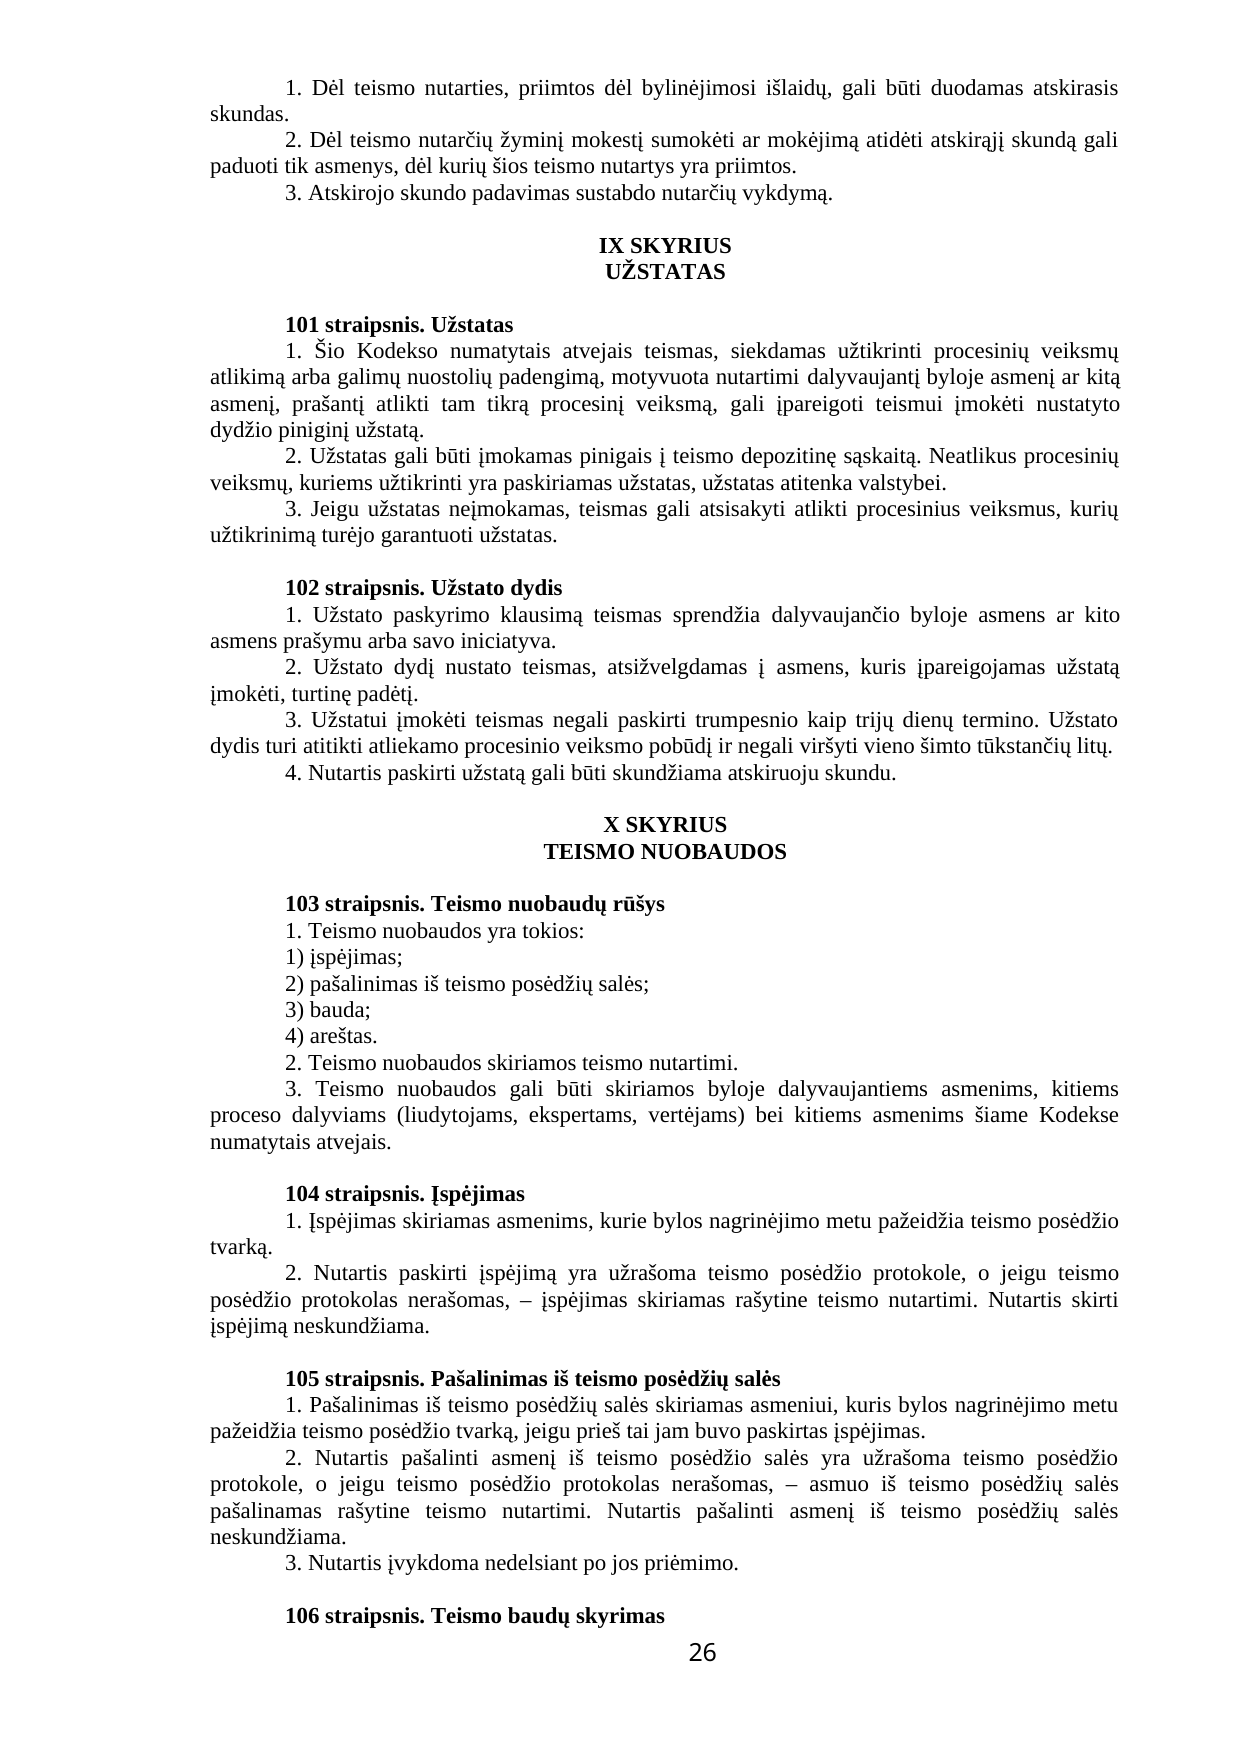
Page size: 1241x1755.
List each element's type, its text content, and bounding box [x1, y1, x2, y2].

text 2. Dėl teismo nutarčių žyminį mokestį sumokėti ar mokėjimą atidėti atskirąjį skundą gali paduoti tik asmenys, dėl kurių šios teismo nutartys yra priimtos. [210, 126, 1120, 179]
text 1. Pašalinimas iš teismo posėdžių salės skiriamas asmeniui, kuris bylos nagrinėjimo metu pažeidžia teismo posėdžio tvarką, jeigu prieš tai jam buvo paskirtas įspėjimas. [210, 1391, 1120, 1444]
text 104 straipsnis. Įspėjimas [210, 1180, 1120, 1207]
text 101 straipsnis. Užstatas [210, 311, 1120, 337]
text 3. Jeigu užstatas neįmokamas, teismas gali atsisakyti atlikti procesinius veiksmus, kurių užtikrinimą turėjo garantuoti užstatas. [210, 495, 1120, 548]
text 2. Teismo nuobaudos skiriamos teismo nutartimi. [210, 1049, 1120, 1075]
text 3. Nutartis įvykdoma nedelsiant po jos priėmimo. [210, 1549, 1120, 1576]
text 1. Užstato paskyrimo klausimą teismas sprendžia dalyvaujančio byloje asmens ar kito asmens prašymu arba savo iniciatyva. [210, 601, 1120, 653]
subtitle X skyrius [210, 811, 1120, 838]
text 3. Teismo nuobaudos gali būti skiriamos byloje dalyvaujantiems asmenims, kitiems proceso dalyviams (liudytojams, ekspertams, vertėjams) bei kitiems asmenims šiame Kodekse numatytais atvejais. [210, 1075, 1120, 1154]
subtitle IX skyrius [210, 232, 1120, 258]
text 2. Užstatas gali būti įmokamas pinigais į teismo depozitinę sąskaitą. Neatlikus procesinių veiksmų, kuriems užtikrinti yra paskiriamas užstatas, užstatas atitenka valstybei. [210, 442, 1120, 495]
text 2) pašalinimas iš teismo posėdžių salės; [210, 969, 1120, 996]
text 3. Atskirojo skundo padavimas sustabdo nutarčių vykdymą. [210, 179, 1120, 205]
text 2. Nutartis pašalinti asmenį iš teismo posėdžio salės yra užrašoma teismo posėdžio protokole, o jeigu teismo posėdžio protokolas nerašomas, – asmuo iš teismo posėdžių salės pašalinamas rašytine teismo nutartimi. Nutartis pašalinti asmenį iš teismo posėdžių salės neskundžiama. [210, 1444, 1120, 1549]
text 106 straipsnis. Teismo baudų skyrimas [210, 1602, 1120, 1628]
text 1. Dėl teismo nutarties, priimtos dėl bylinėjimosi išlaidų, gali būti duodamas atskirasis skundas. [210, 73, 1120, 126]
text 1. Šio Kodekso numatytais atvejais teismas, siekdamas užtikrinti procesinių veiksmų atlikimą arba galimų nuostolių padengimą, motyvuota nutartimi dalyvaujantį byloje asmenį ar kitą asmenį, prašantį atlikti tam tikrą procesinį veiksmą, gali įpareigoti teismui įmokėti nustatyto dydžio piniginį užstatą. [210, 337, 1120, 442]
subtitle Užstatas [210, 258, 1120, 284]
text 1) įspėjimas; [210, 943, 1120, 969]
text 103 straipsnis. Teismo nuobaudų rūšys [210, 891, 1120, 917]
text 3. Užstatui įmokėti teismas negali paskirti trumpesnio kaip trijų dienų termino. Užstato dydis turi atitikti atliekamo procesinio veiksmo pobūdį ir negali viršyti vieno šimto tūkstančių litų. [210, 706, 1120, 759]
text 3) bauda; [210, 996, 1120, 1022]
subtitle Teismo nuobaudos [210, 838, 1120, 864]
text 105 straipsnis. Pašalinimas iš teismo posėdžių salės [210, 1365, 1120, 1391]
text 1. Įspėjimas skiriamas asmenims, kurie bylos nagrinėjimo metu pažeidžia teismo posėdžio tvarką. [210, 1207, 1120, 1259]
text 4) areštas. [210, 1022, 1120, 1049]
text 2. Nutartis paskirti įspėjimą yra užrašoma teismo posėdžio protokole, o jeigu teismo posėdžio protokolas nerašomas, – įspėjimas skiriamas rašytine teismo nutartimi. Nutartis skirti įspėjimą neskundžiama. [210, 1259, 1120, 1338]
text 102 straipsnis. Užstato dydis [210, 574, 1120, 601]
text 1. Teismo nuobaudos yra tokios: [210, 917, 1120, 943]
text 4. Nutartis paskirti užstatą gali būti skundžiama atskiruoju skundu. [210, 759, 1120, 785]
text 2. Užstato dydį nustato teismas, atsižvelgdamas į asmens, kuris įpareigojamas užstatą įmokėti, turtinę padėtį. [210, 653, 1120, 706]
